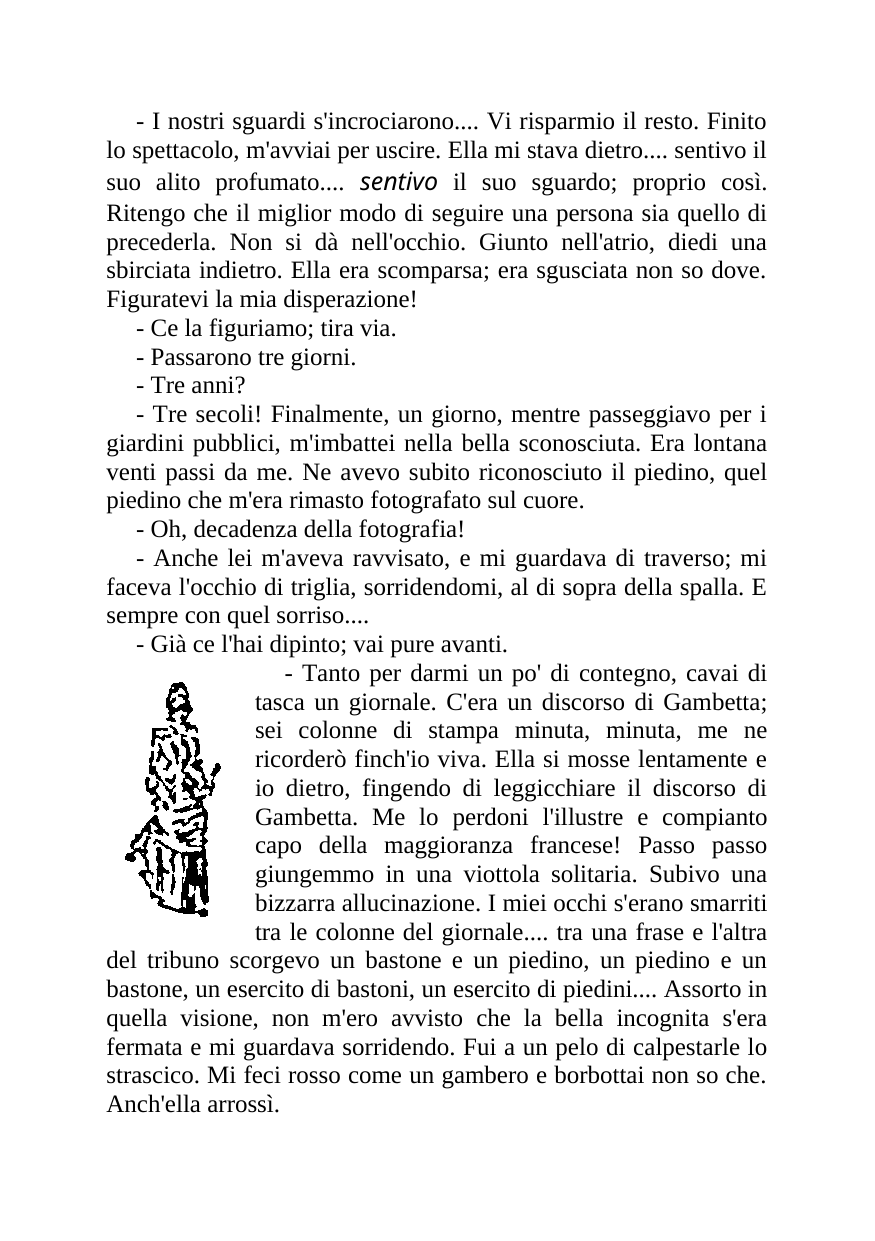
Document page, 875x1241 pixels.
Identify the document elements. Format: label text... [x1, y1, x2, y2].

text - I nostri sguardi s'incrociarono.... Vi risparmio il resto. Finito lo spettacolo, m'avviai per uscire. Ella mi stava dietro.... sentivo il suo alito profumato.... sentivo il suo sguardo; proprio così. Ritengo che il miglior modo di seguire una persona sia quello di precederla. Non si dà nell'occhio. Giunto nell'atrio, diedi una sbirciata indietro. Ella era scomparsa; era sgusciata non so dove. Figuratevi la mia disperazione! [106, 106, 768, 313]
text - Già ce l'hai dipinto; vai pure avanti. [106, 629, 768, 658]
text - Tanto per darmi un po' di contegno, cavai di tasca un giornale. C'era un discorso di Gambetta; sei colonne di stampa minuta, minuta, me ne ricorderò finch'io viva. Ella si mosse lentamente e io dietro, fingendo di leggicchiare il discorso di Gambetta. Me lo perdoni l'illustre e compianto capo della maggioranza francese! Passo passo giungemmo in una viottola solitaria. Subivo una bizzarra allucinazione. I miei occhi s'erano smarriti tra le colonne del giornale.... tra una frase e l'altra del tribuno scorgevo un bastone e un piedino, un piedino e un bastone, un esercito di bastoni, un esercito di piedini.... Assorto in quella visione, non m'ero avvisto che la bella incognita s'era fermata e mi guardava sorridendo. Fui a un pelo di calpestarle lo strascico. Mi feci rosso come un gambero e borbottai non so che. Anch'ella arrossì. [106, 658, 768, 1118]
text - Passarono tre giorni. [106, 342, 768, 370]
text - Ce la figuriamo; tira via. [106, 313, 768, 342]
text - Tre secoli! Finalmente, un giorno, mentre passeggiavo per i giardini pubblici, m'imbattei nella bella sconosciuta. Era lontana venti passi da me. Ne avevo subito riconosciuto il piedino, quel piedino che m'era rimasto fotografato sul cuore. [106, 399, 768, 514]
text - Oh, decadenza della fotografia! [106, 514, 768, 543]
picture [107, 659, 235, 930]
text - Tre anni? [106, 370, 768, 399]
text - Anche lei m'aveva ravvisato, e mi guardava di traverso; mi faceva l'occhio di triglia, sorridendomi, al di sopra della spalla. E sempre con quel sorriso.... [106, 543, 768, 629]
